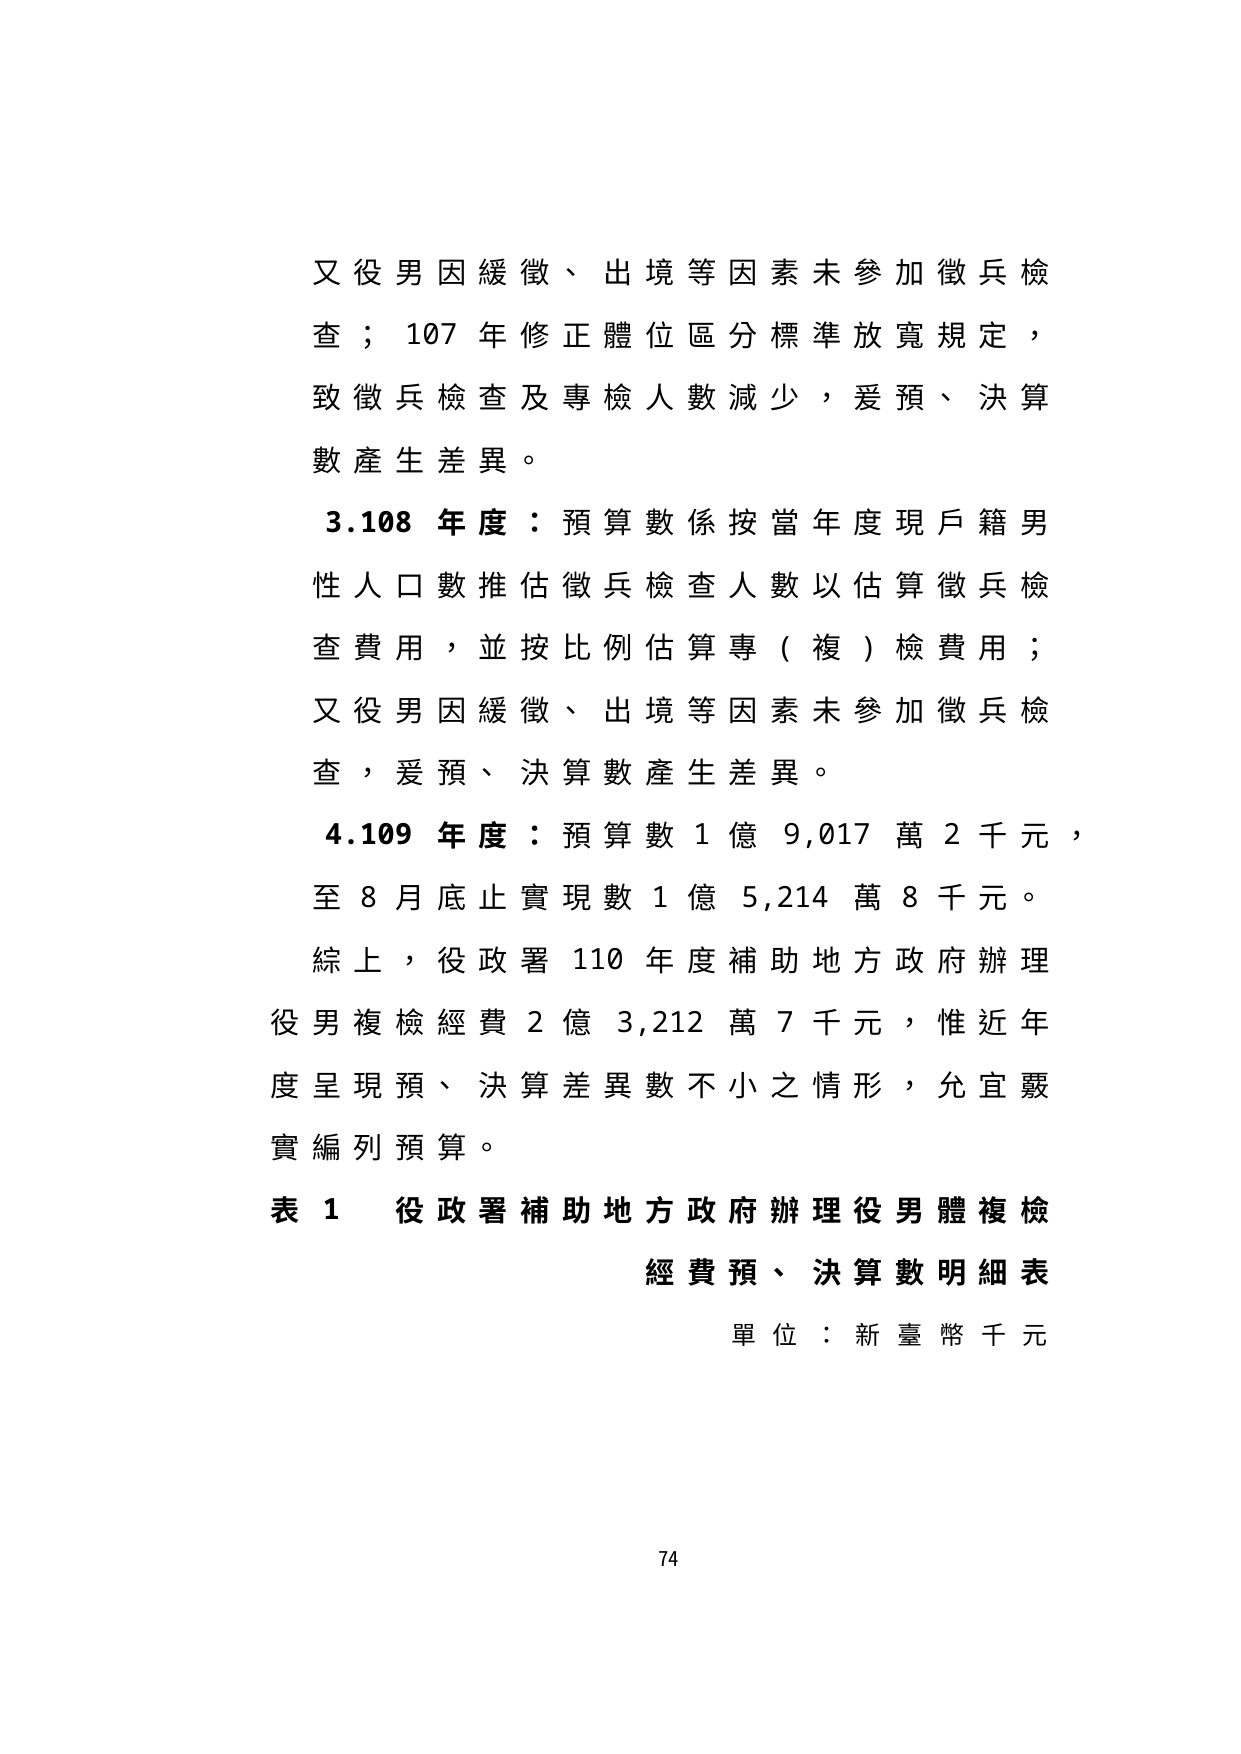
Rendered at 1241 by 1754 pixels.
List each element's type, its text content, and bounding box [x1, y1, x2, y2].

text 又役男因緩徵、出境等因素未參加徵兵檢查；107年修正體位區分標準放寬規定，致徵兵檢查及專檢人數減少，爰預、決算數產生差異。 [269, 229, 1056, 479]
text 4.109年度：預算數1億9,017萬2千元，至8月底止實現數1億5,214萬8千元。 [269, 792, 1056, 917]
text 綜上，役政署110年度補助地方政府辦理役男複檢經費2億3,212萬7千元，惟近年度呈現預、決算差異數不小之情形，允宜覈實編列預算。 [240, 917, 1056, 1167]
text 3.108年度：預算數係按當年度現戶籍男性人口數推估徵兵檢查人數以估算徵兵檢查費用，並按比例估算專(複)檢費用；又役男因緩徵、出境等因素未參加徵兵檢查，爰預、決算數產生差異。 [269, 479, 1056, 792]
text 表1 役政署補助地方政府辦理役男體複檢經費預、決算數明細表 單位：新臺幣千元 [240, 1167, 1056, 1354]
